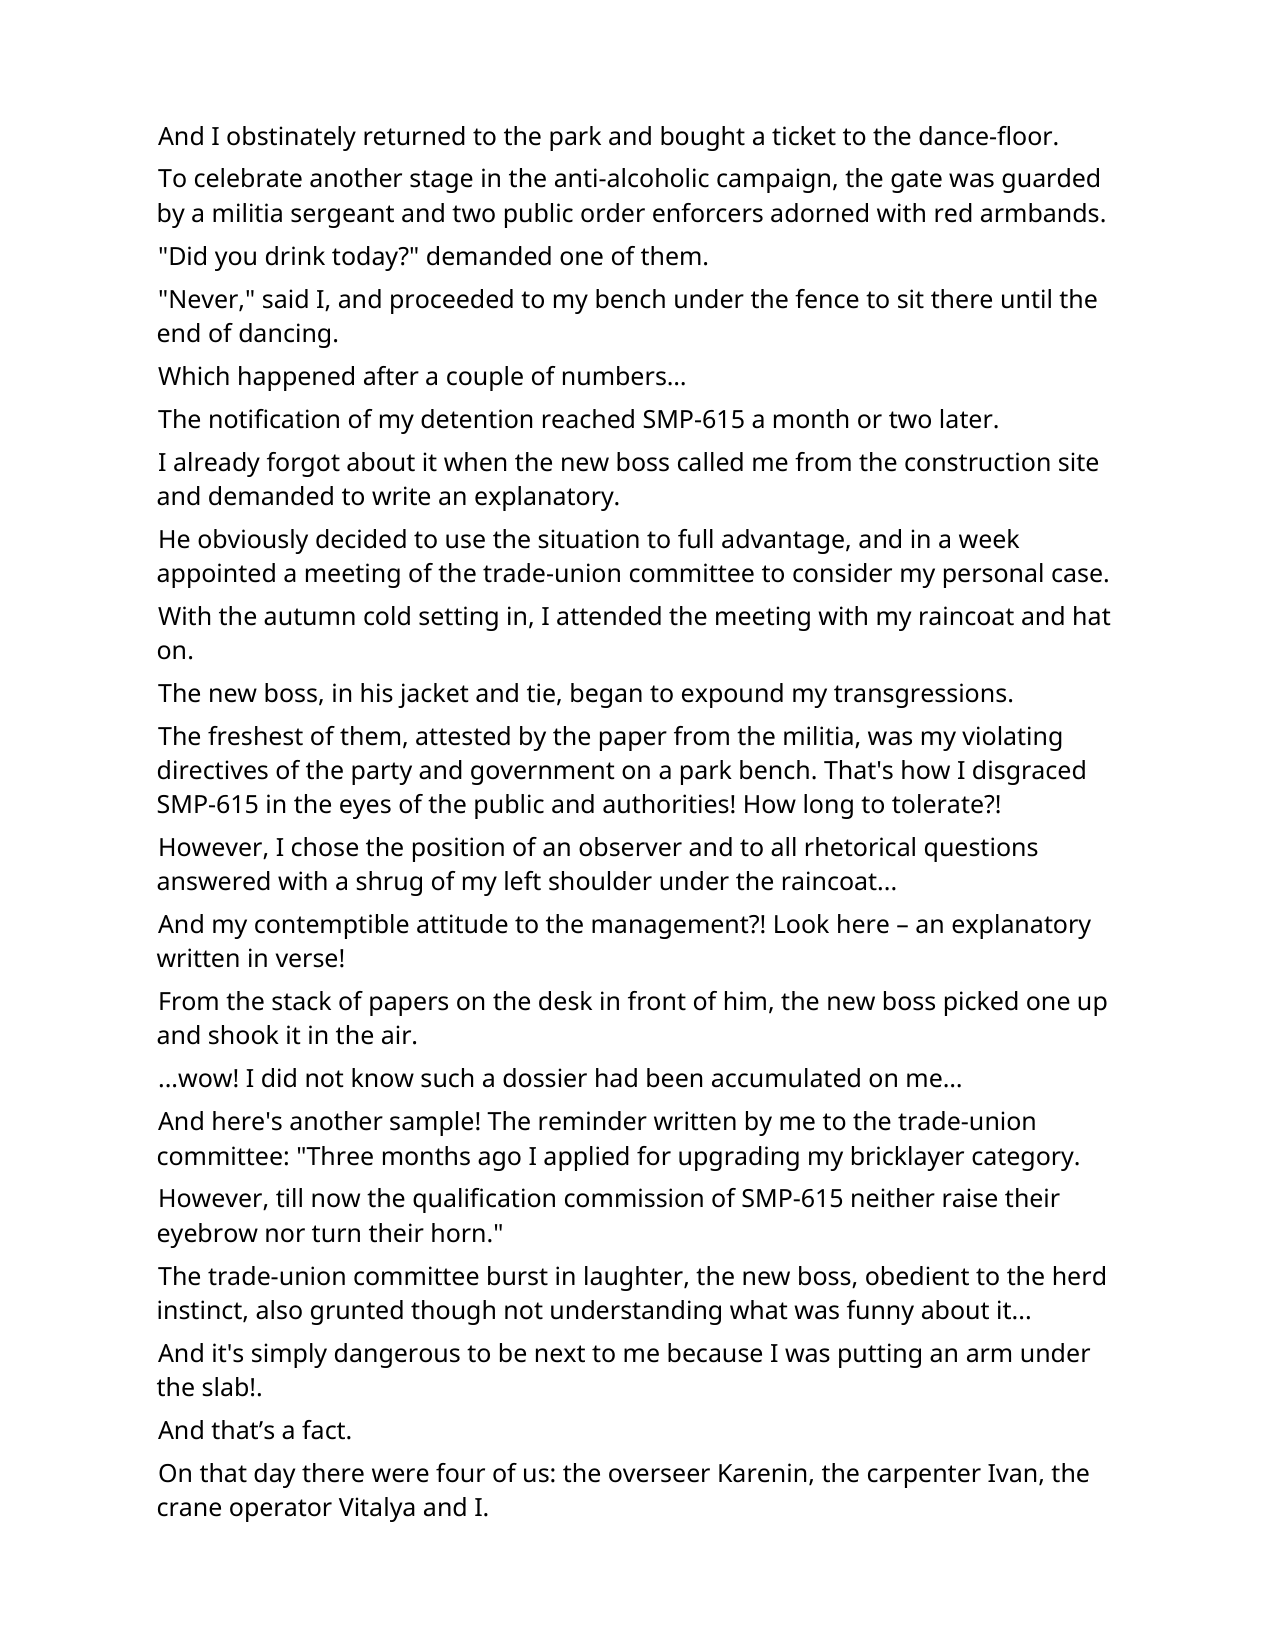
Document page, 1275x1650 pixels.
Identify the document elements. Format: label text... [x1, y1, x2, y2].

text And I obstinately returned to the park and bought a ticket to the dance-floor. [156, 118, 1118, 152]
text However, till now the qualification commission of SMP-615 neither raise their eyebrow nor turn their horn." [156, 1181, 1118, 1249]
text The notification of my detention reached SMP-615 a month or two later. [156, 401, 1118, 435]
text I already forgot about it when the new boss called me from the construction site and demanded to write an explanatory. [156, 444, 1118, 512]
text The trade-union committee burst in laughter, the new boss, obedient to the herd instinct, also grunted though not understanding what was funny about it... [156, 1258, 1118, 1326]
text And my contemptible attitude to the management?! Look here – an explanatory written in verse! [156, 907, 1118, 975]
text However, I chose the position of an observer and to all rhetorical questions answered with a shrug of my left shoulder under the raincoat... [156, 830, 1118, 898]
text And it's simply dangerous to be next to me because I was putting an arm under the slab!. [156, 1335, 1118, 1403]
text And here's another sample! The reminder written by me to the trade-union committee: "Three months ago I applied for upgrading my bricklayer category. [156, 1104, 1118, 1172]
text The new boss, in his jacket and tie, began to expound my transgressions. [156, 676, 1118, 710]
text Which happened after a couple of numbers… [156, 358, 1118, 392]
text And that’s a fact. [156, 1412, 1118, 1446]
text ...wow! I did not know such a dossier had been accumulated on me… [156, 1061, 1118, 1095]
text To celebrate another stage in the anti-alcoholic campaign, the gate was guarded by a militia sergeant and two public order enforcers adorned with red armbands. [156, 161, 1118, 229]
text "Never," said I, and proceeded to my bench under the fence to sit there until the end of dancing. [156, 281, 1118, 349]
text The freshest of them, attested by the paper from the militia, was my violating directives of the party and government on a park bench. That's how I disgraced SMP-615 in the eyes of the public and authorities! How long to tolerate?! [156, 719, 1118, 821]
text From the stack of papers on the desk in front of him, the new boss picked one up and shook it in the air. [156, 984, 1118, 1052]
text On that day there were four of us: the overseer Karenin, the carpenter Ivan, the crane operator Vitalya and I. [156, 1455, 1118, 1523]
text "Did you drink today?" demanded one of them. [156, 238, 1118, 272]
text He obviously decided to use the situation to full advantage, and in a week appointed a meeting of the trade-union committee to consider my personal case. [156, 521, 1118, 589]
text With the autumn cold setting in, I attended the meeting with my raincoat and hat on. [156, 598, 1118, 667]
